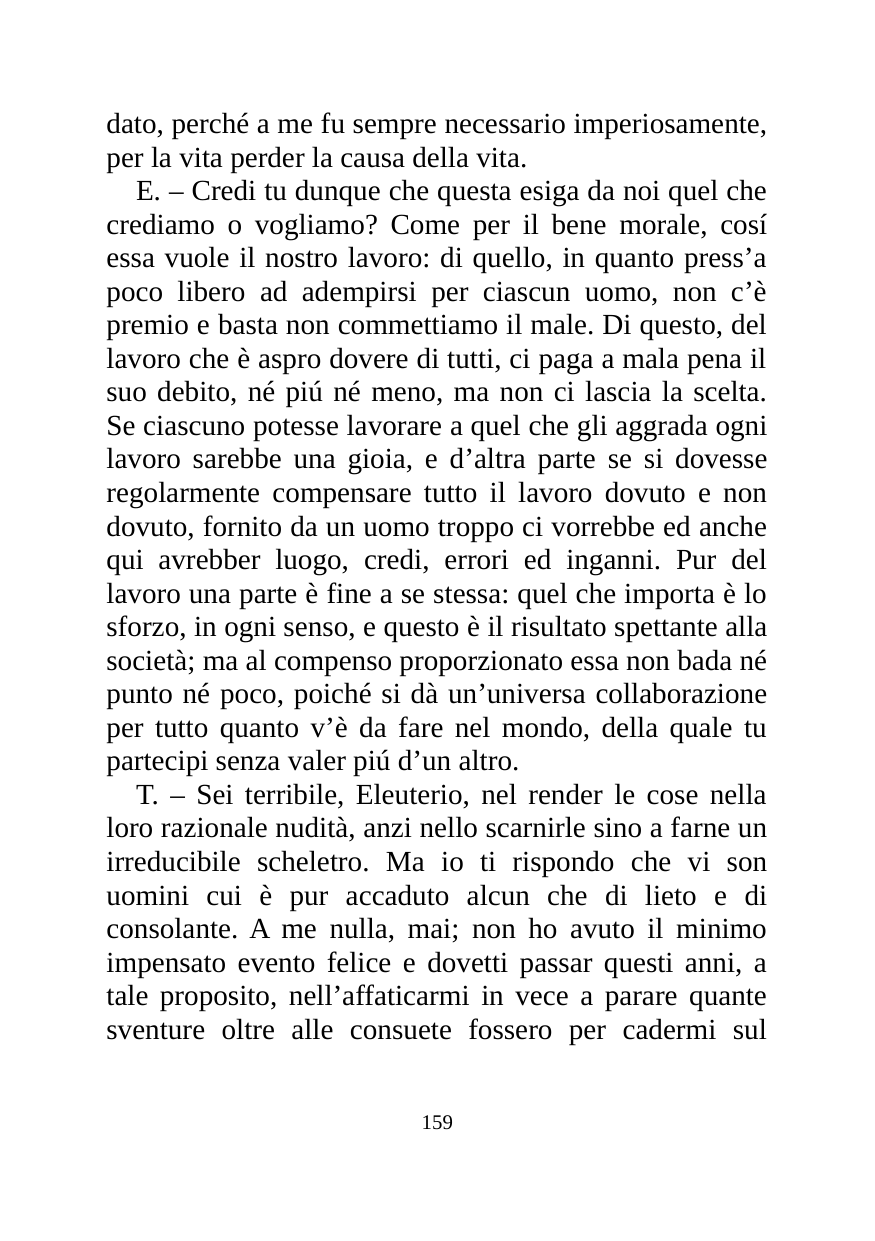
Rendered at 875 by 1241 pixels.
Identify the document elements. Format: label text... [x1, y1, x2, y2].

text E. – Credi tu dunque che questa esiga da noi quel che crediamo o vogliamo? Come per il bene morale, cosí essa vuole il nostro lavoro: di quello, in quanto press’a poco libero ad adempirsi per ciascun uomo, non c’è premio e basta non commettiamo il male. Di questo, del lavoro che è aspro dovere di tutti, ci paga a mala pena il suo debito, né piú né meno, ma non ci lascia la scelta. Se ciascuno potesse lavorare a quel che gli aggrada ogni lavoro sarebbe una gioia, e d’altra parte se si dovesse regolarmente compensare tutto il lavoro dovuto e non dovuto, fornito da un uomo troppo ci vorrebbe ed anche qui avrebber luogo, credi, errori ed inganni. Pur del lavoro una parte è fine a se stessa: quel che importa è lo sforzo, in ogni senso, e questo è il risultato spettante alla società; ma al compenso proporzionato essa non bada né punto né poco, poiché si dà un’universa collaborazione per tutto quanto v’è da fare nel mondo, della quale tu partecipi senza valer piú d’un altro. [106, 173, 768, 777]
text T. – Sei terribile, Eleuterio, nel render le cose nella loro razionale nudità, anzi nello scarnirle sino a farne un irreducibile scheletro. Ma io ti rispondo che vi son uomini cui è pur accaduto alcun che di lieto e di consolante. A me nulla, mai; non ho avuto il minimo impensato evento felice e dovetti passar questi anni, a tale proposito, nell’affaticarmi in vece a parare quante sventure oltre alle consuete fossero per cadermi sul [106, 777, 768, 1045]
text dato, perché a me fu sempre necessario imperiosamente, per la vita perder la causa della vita. [106, 106, 768, 173]
